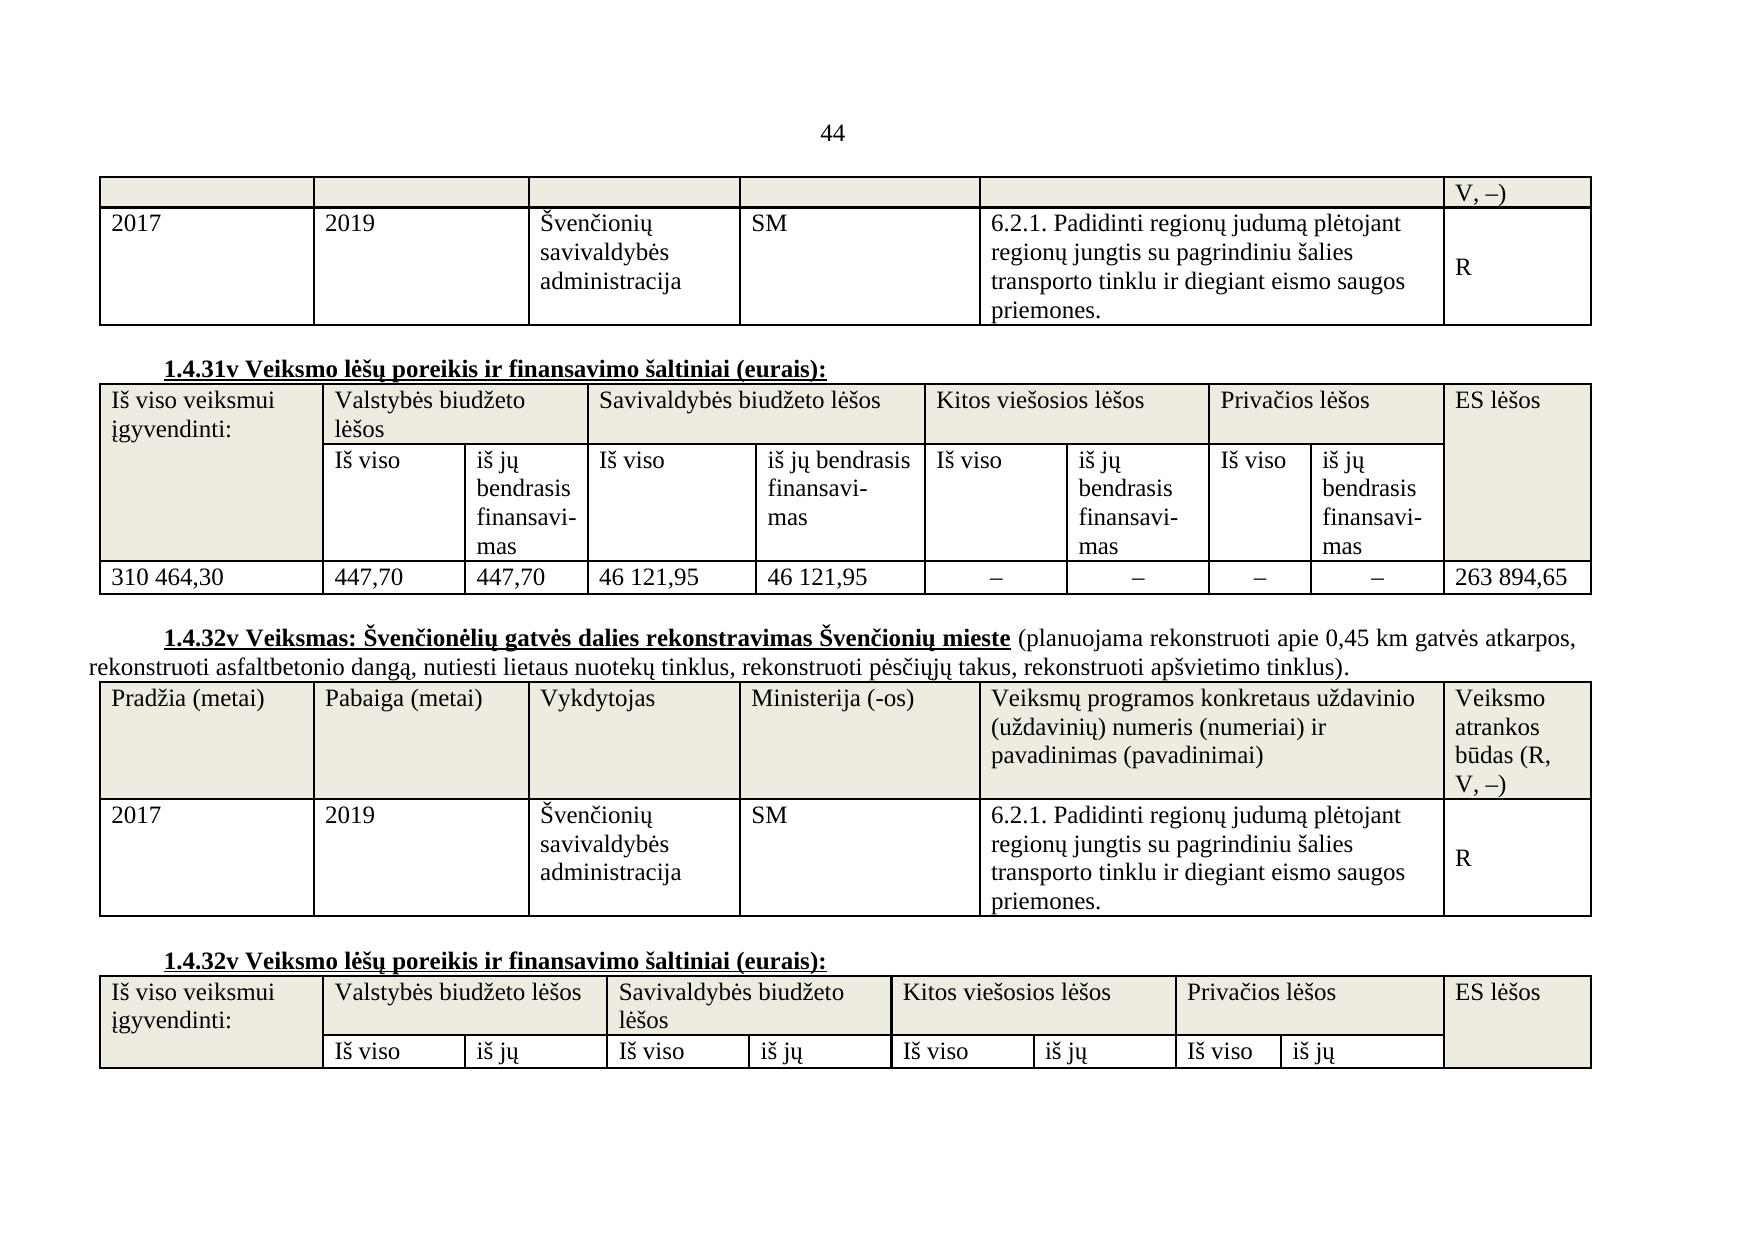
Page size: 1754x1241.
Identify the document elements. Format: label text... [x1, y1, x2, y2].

text 1.4.32v Veiksmas: Švenčionėlių gatvės dalies rekonstravimas Švenčionių mieste (planuojama rekonstruoti apie 0,45 km gatvės atkarpos, rekonstruoti asfaltbetonio dangą, nutiesti lietaus nuotekų tinklus, rekonstruoti pėsčiųjų takus, rekonstruoti apšvietimo tinklus). [89, 623, 1577, 681]
table_cell SM [741, 800, 979, 915]
table_cell iš jų bendrasis finansavi- mas [1312, 445, 1443, 560]
table_header Ministerija (-os) [741, 683, 979, 798]
table_cell Iš viso [893, 1036, 1033, 1067]
table_header V, –) [1445, 178, 1590, 206]
table_header [530, 178, 739, 206]
table_header Kitos viešosios lėšos [926, 385, 1208, 443]
table_header Valstybės biudžeto lėšos [324, 977, 606, 1034]
table_cell iš jų bendrasis finansavi- mas [466, 445, 587, 560]
table_cell 6.2.1. Padidinti regionų judumą plėtojant regionų jungtis su pagrindiniu šalies transporto tinklu ir diegiant eismo saugos priemones. [981, 209, 1443, 323]
text 1.4.31v Veiksmo lėšų poreikis ir finansavimo šaltiniai (eurais): [89, 354, 1577, 383]
table_cell iš jų [750, 1036, 890, 1067]
table_cell R [1445, 209, 1590, 323]
table_cell Iš viso [926, 445, 1066, 560]
table_header [315, 178, 528, 206]
table_header [981, 178, 1443, 206]
table_header ES lėšos [1445, 385, 1590, 560]
table_cell 310 464,30 [101, 562, 322, 592]
table_header Savivaldybės biudžeto lėšos [589, 385, 924, 443]
table_header Pradžia (metai) [101, 683, 313, 798]
table_header Iš viso veiksmui įgyvendinti: [101, 385, 322, 560]
table_cell 2019 [315, 209, 528, 323]
table_cell Švenčionių savivaldybės administracija [530, 209, 739, 323]
table_header Privačios lėšos [1210, 385, 1443, 443]
table_header [741, 178, 979, 206]
table_cell Iš viso [324, 1036, 464, 1067]
table_cell – [1312, 562, 1443, 592]
table_cell Švenčionių savivaldybės administracija [530, 800, 739, 915]
table_cell 263 894,65 [1445, 562, 1590, 592]
table_cell 447,70 [466, 562, 587, 592]
table_header ES lėšos [1445, 977, 1590, 1067]
table_header Savivaldybės biudžeto lėšos [608, 977, 890, 1034]
table_header Pabaiga (metai) [315, 683, 528, 798]
table_header [101, 178, 313, 206]
table_cell – [1068, 562, 1208, 592]
table_cell – [1210, 562, 1310, 592]
table_header Valstybės biudžeto lėšos [324, 385, 587, 443]
table_cell Iš viso [1177, 1036, 1280, 1067]
table_cell 447,70 [324, 562, 464, 592]
table_header Privačios lėšos [1177, 977, 1443, 1034]
table_cell iš jų bendrasis finansavi- mas [757, 445, 924, 560]
table_cell 6.2.1. Padidinti regionų judumą plėtojant regionų jungtis su pagrindiniu šalies transporto tinklu ir diegiant eismo saugos priemones. [981, 800, 1443, 915]
table_cell Iš viso [324, 445, 464, 560]
table_cell Iš viso [608, 1036, 748, 1067]
table_cell iš jų [1282, 1036, 1443, 1067]
table_header Veiksmų programos konkretaus uždavinio (uždavinių) numeris (numeriai) ir pavadinimas (pavadinimai) [981, 683, 1443, 798]
table_header Veiksmo atrankos būdas (R, V, –) [1445, 683, 1590, 798]
table_cell Iš viso [589, 445, 755, 560]
table_cell Iš viso [1210, 445, 1310, 560]
table_header Kitos viešosios lėšos [893, 977, 1175, 1034]
table_cell 2017 [101, 800, 313, 915]
table_cell iš jų [1035, 1036, 1175, 1067]
table_cell iš jų bendrasis finansavi- mas [1068, 445, 1208, 560]
text 1.4.32v Veiksmo lėšų poreikis ir finansavimo šaltiniai (eurais): [89, 946, 1577, 974]
table_cell 46 121,95 [589, 562, 755, 592]
table_header Iš viso veiksmui įgyvendinti: [101, 977, 322, 1067]
table_cell 2019 [315, 800, 528, 915]
table_cell iš jų [466, 1036, 606, 1067]
table_cell 46 121,95 [757, 562, 924, 592]
table_cell SM [741, 209, 979, 323]
table_header Vykdytojas [530, 683, 739, 798]
table_cell – [926, 562, 1066, 592]
table_cell R [1445, 800, 1590, 915]
table_cell 2017 [101, 209, 313, 323]
